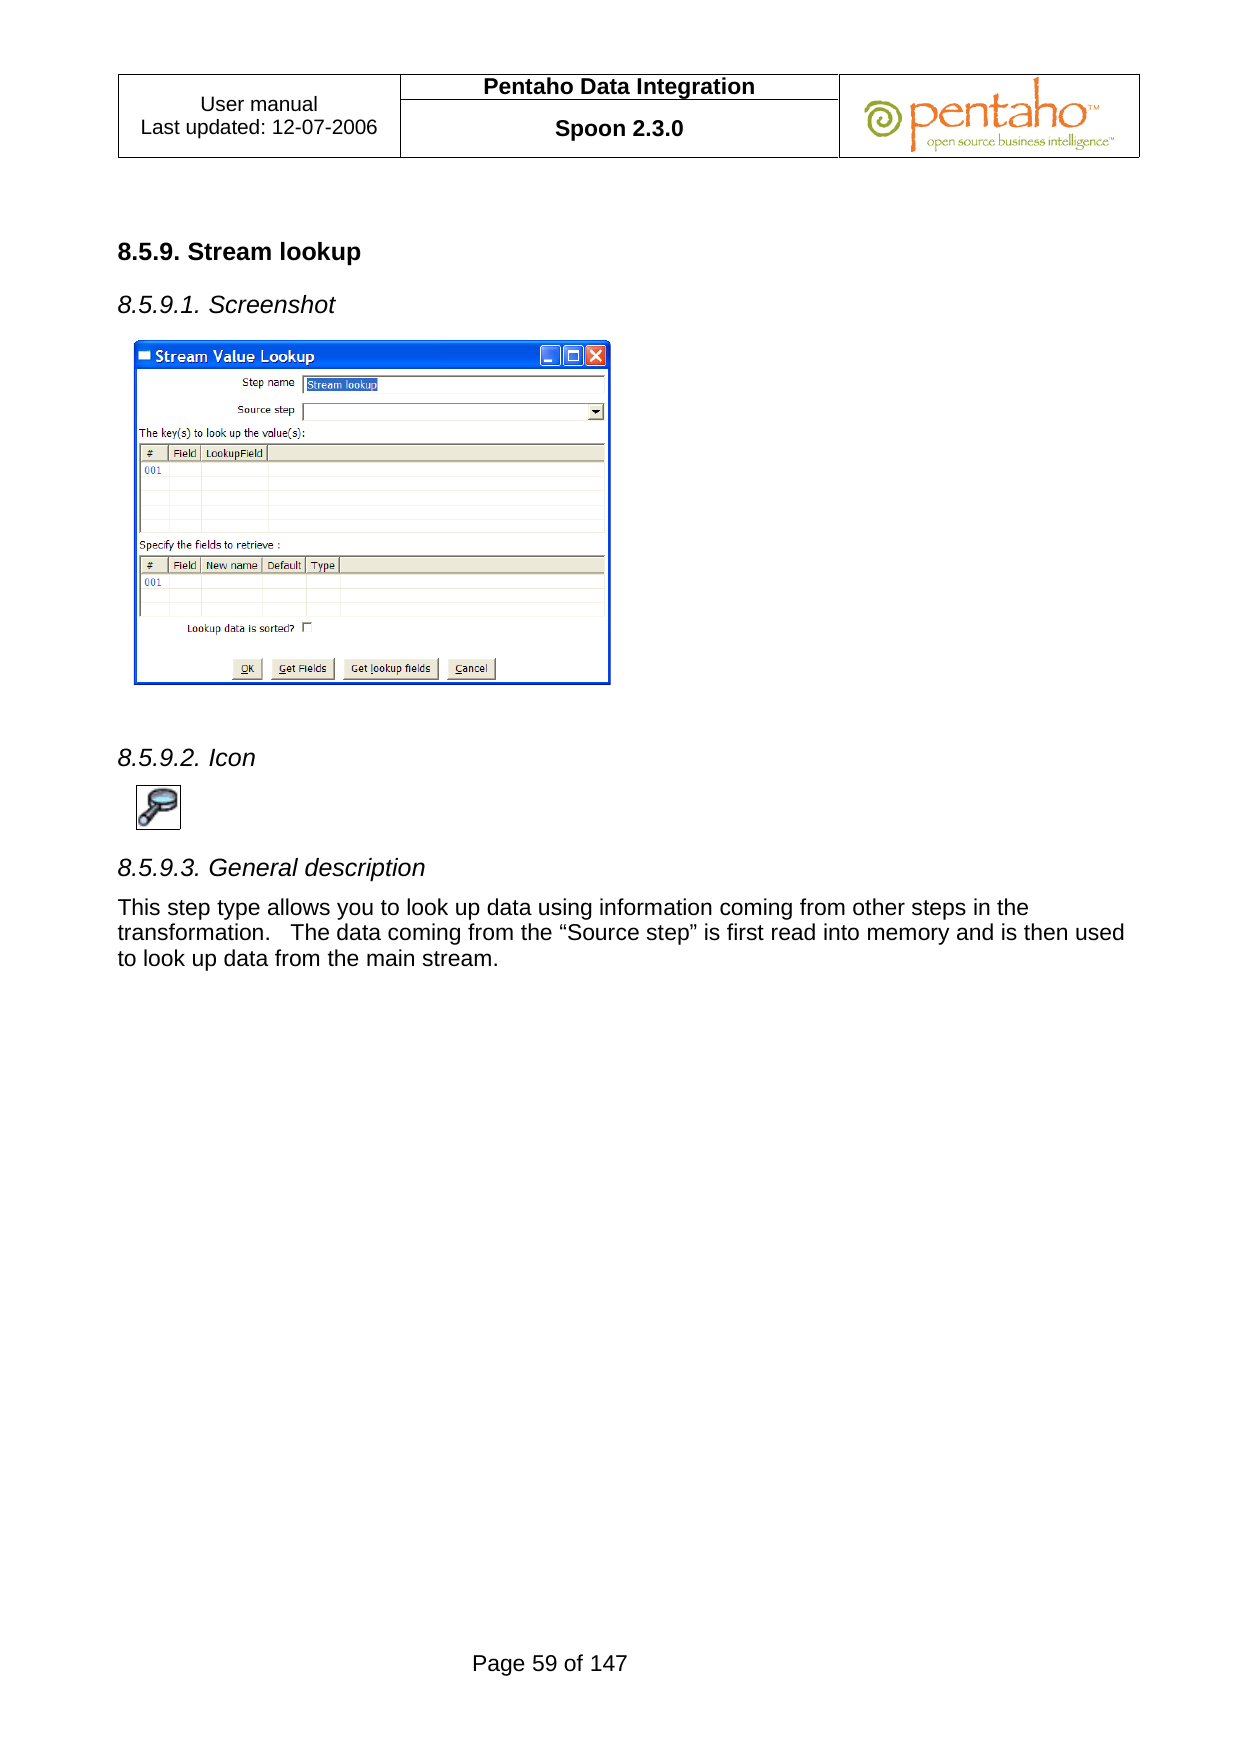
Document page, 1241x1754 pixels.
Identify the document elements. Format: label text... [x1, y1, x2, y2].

text This step type allows you to look up data using information coming from other steps in the transformation. The data coming from the “Source step” is first read into memory and is then used to look up data from the main stream. [117, 894, 1137, 971]
subtitle Icon [117, 744, 1137, 772]
subtitle Screenshot [117, 291, 1137, 319]
subtitle General description [117, 854, 1137, 882]
subtitle Stream lookup [117, 238, 1137, 266]
picture [133, 340, 611, 685]
